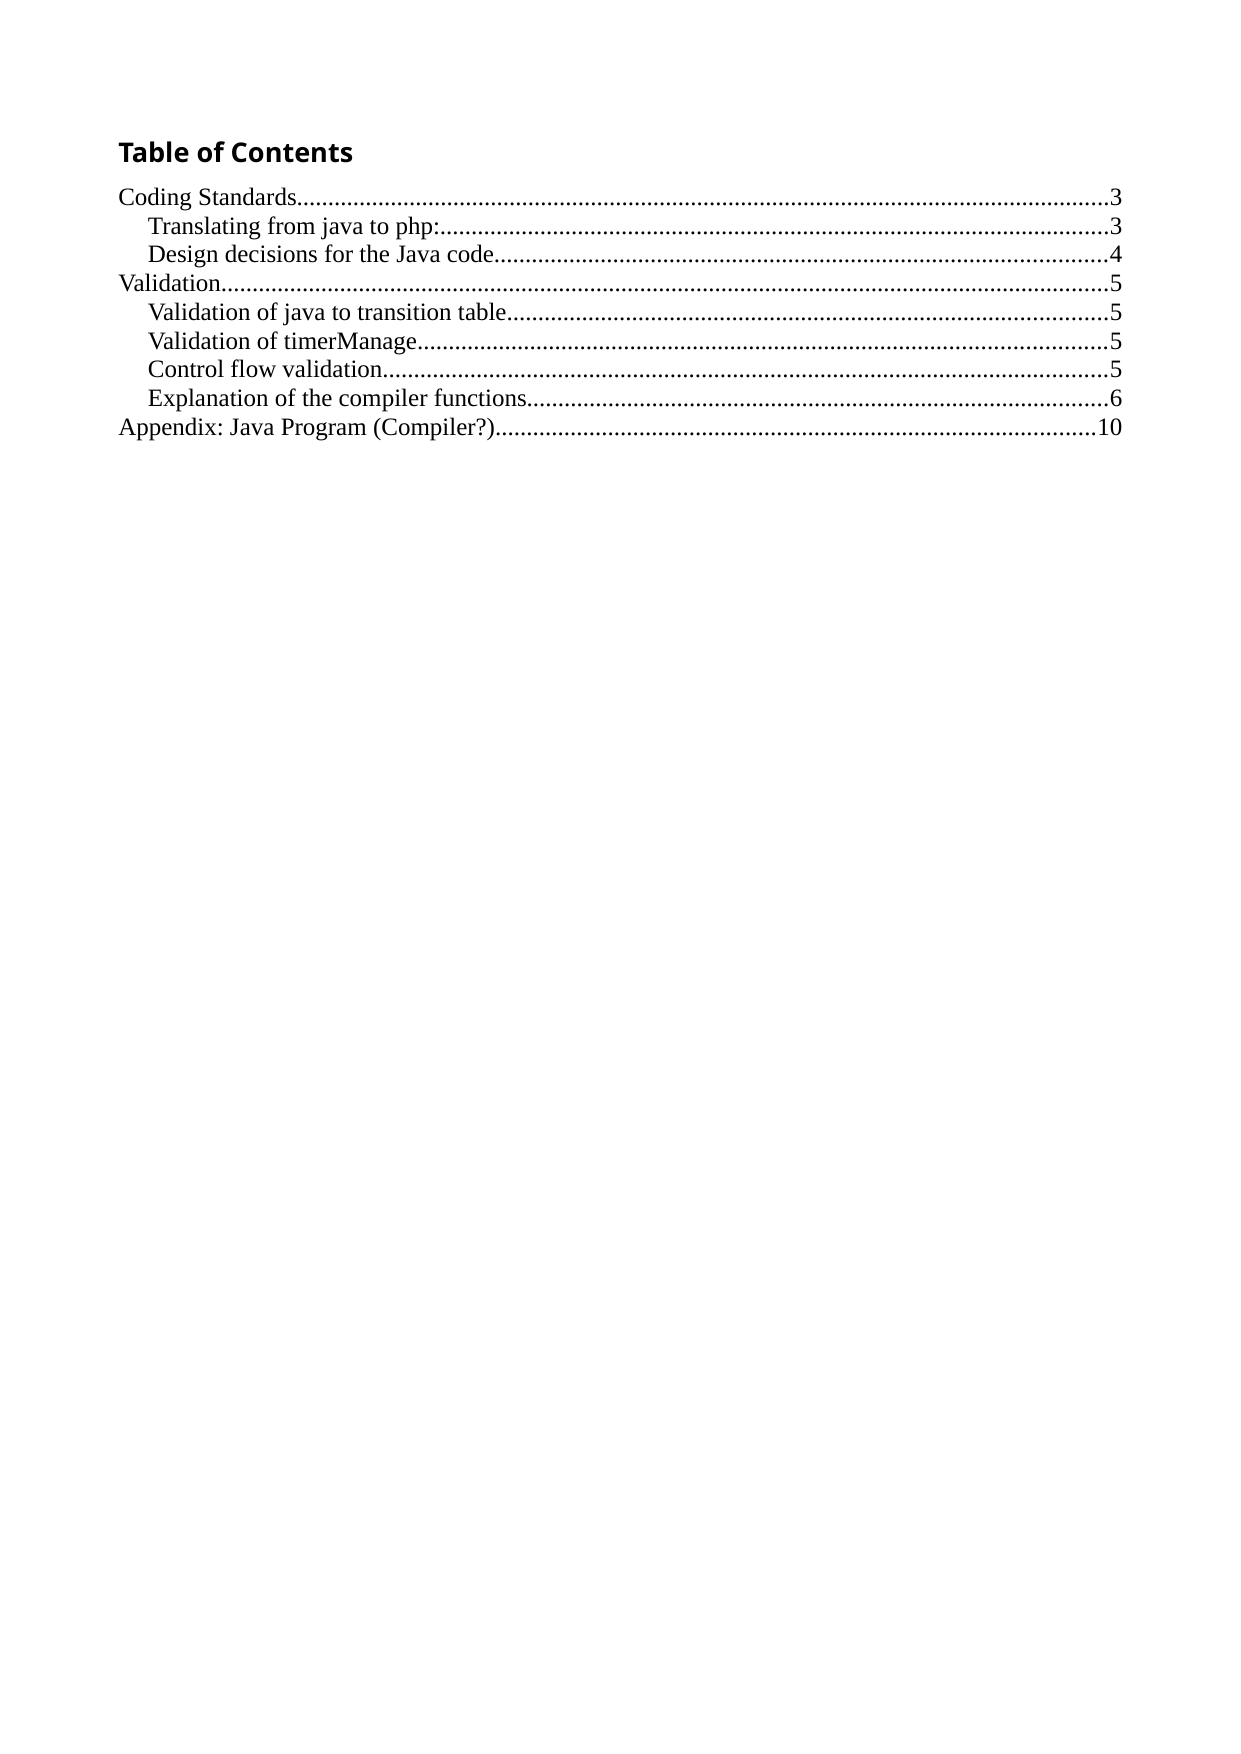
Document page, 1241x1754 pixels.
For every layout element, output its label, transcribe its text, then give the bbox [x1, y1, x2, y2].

text Validation of java to transition table 5 [148, 297, 1122, 326]
text Coding Standards 3 [118, 182, 1122, 211]
text Validation 5 [118, 268, 1122, 297]
text Control flow validation 5 [148, 354, 1122, 383]
subtitle Table of Contents [118, 133, 1122, 170]
text Translating from java to php: 3 [148, 211, 1122, 239]
text Appendix: Java Program (Compiler?) 10 [118, 412, 1122, 441]
text Validation of timerManage 5 [148, 326, 1122, 354]
text Design decisions for the Java code 4 [148, 239, 1122, 268]
text Explanation of the compiler functions 6 [148, 383, 1122, 412]
